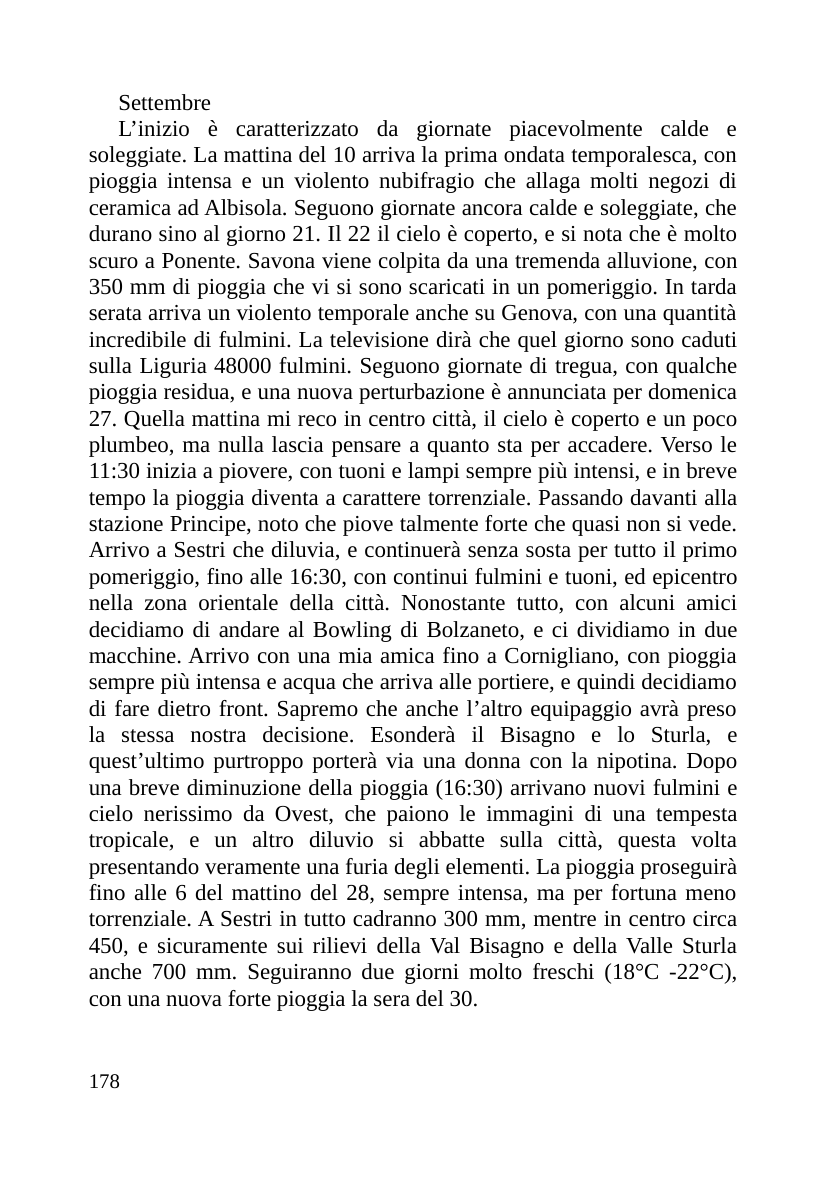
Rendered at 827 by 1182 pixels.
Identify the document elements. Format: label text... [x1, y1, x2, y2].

text L’inizio è caratterizzato da giornate piacevolmente calde e soleggiate. La mattina del 10 arriva la prima ondata temporalesca, con pioggia intensa e un violento nubifragio che allaga molti negozi di ceramica ad Albisola. Seguono giornate ancora calde e soleggiate, che durano sino al giorno 21. Il 22 il cielo è coperto, e si nota che è molto scuro a Ponente. Savona viene colpita da una tremenda alluvione, con 350 mm di pioggia che vi si sono scaricati in un pomeriggio. In tarda serata arriva un violento temporale anche su Genova, con una quantità incredibile di fulmini. La televisione dirà che quel giorno sono caduti sulla Liguria 48000 fulmini. Seguono giornate di tregua, con qualche pioggia residua, e una nuova perturbazione è annunciata per domenica 27. Quella mattina mi reco in centro città, il cielo è coperto e un poco plumbeo, ma nulla lascia pensare a quanto sta per accadere. Verso le 11:30 inizia a piovere, con tuoni e lampi sempre più intensi, e in breve tempo la pioggia diventa a carattere torrenziale. Passando davanti alla stazione Principe, noto che piove talmente forte che quasi non si vede. Arrivo a Sestri che diluvia, e continuerà senza sosta per tutto il primo pomeriggio, fino alle 16:30, con continui fulmini e tuoni, ed epicentro nella zona orientale della città. Nonostante tutto, con alcuni amici decidiamo di andare al Bowling di Bolzaneto, e ci dividiamo in due macchine. Arrivo con una mia amica fino a Cornigliano, con pioggia sempre più intensa e acqua che arriva alle portiere, e quindi decidiamo di fare dietro front. Sapremo che anche l’altro equipaggio avrà preso la stessa nostra decisione. Esonderà il Bisagno e lo Sturla, e quest’ultimo purtroppo porterà via una donna con la nipotina. Dopo una breve diminuzione della pioggia (16:30) arrivano nuovi fulmini e cielo nerissimo da Ovest, che paiono le immagini di una tempesta tropicale, e un altro diluvio si abbatte sulla città, questa volta presentando veramente una furia degli elementi. La pioggia proseguirà fino alle 6 del mattino del 28, sempre intensa, ma per fortuna meno torrenziale. A Sestri in tutto cadranno 300 mm, mentre in centro circa 450, e sicuramente sui rilievi della Val Bisagno e della Valle Sturla anche 700 mm. Seguiranno due giorni molto freschi (18°C -22°C), con una nuova forte pioggia la sera del 30. [88, 115, 738, 1011]
text Settembre [88, 88, 738, 115]
